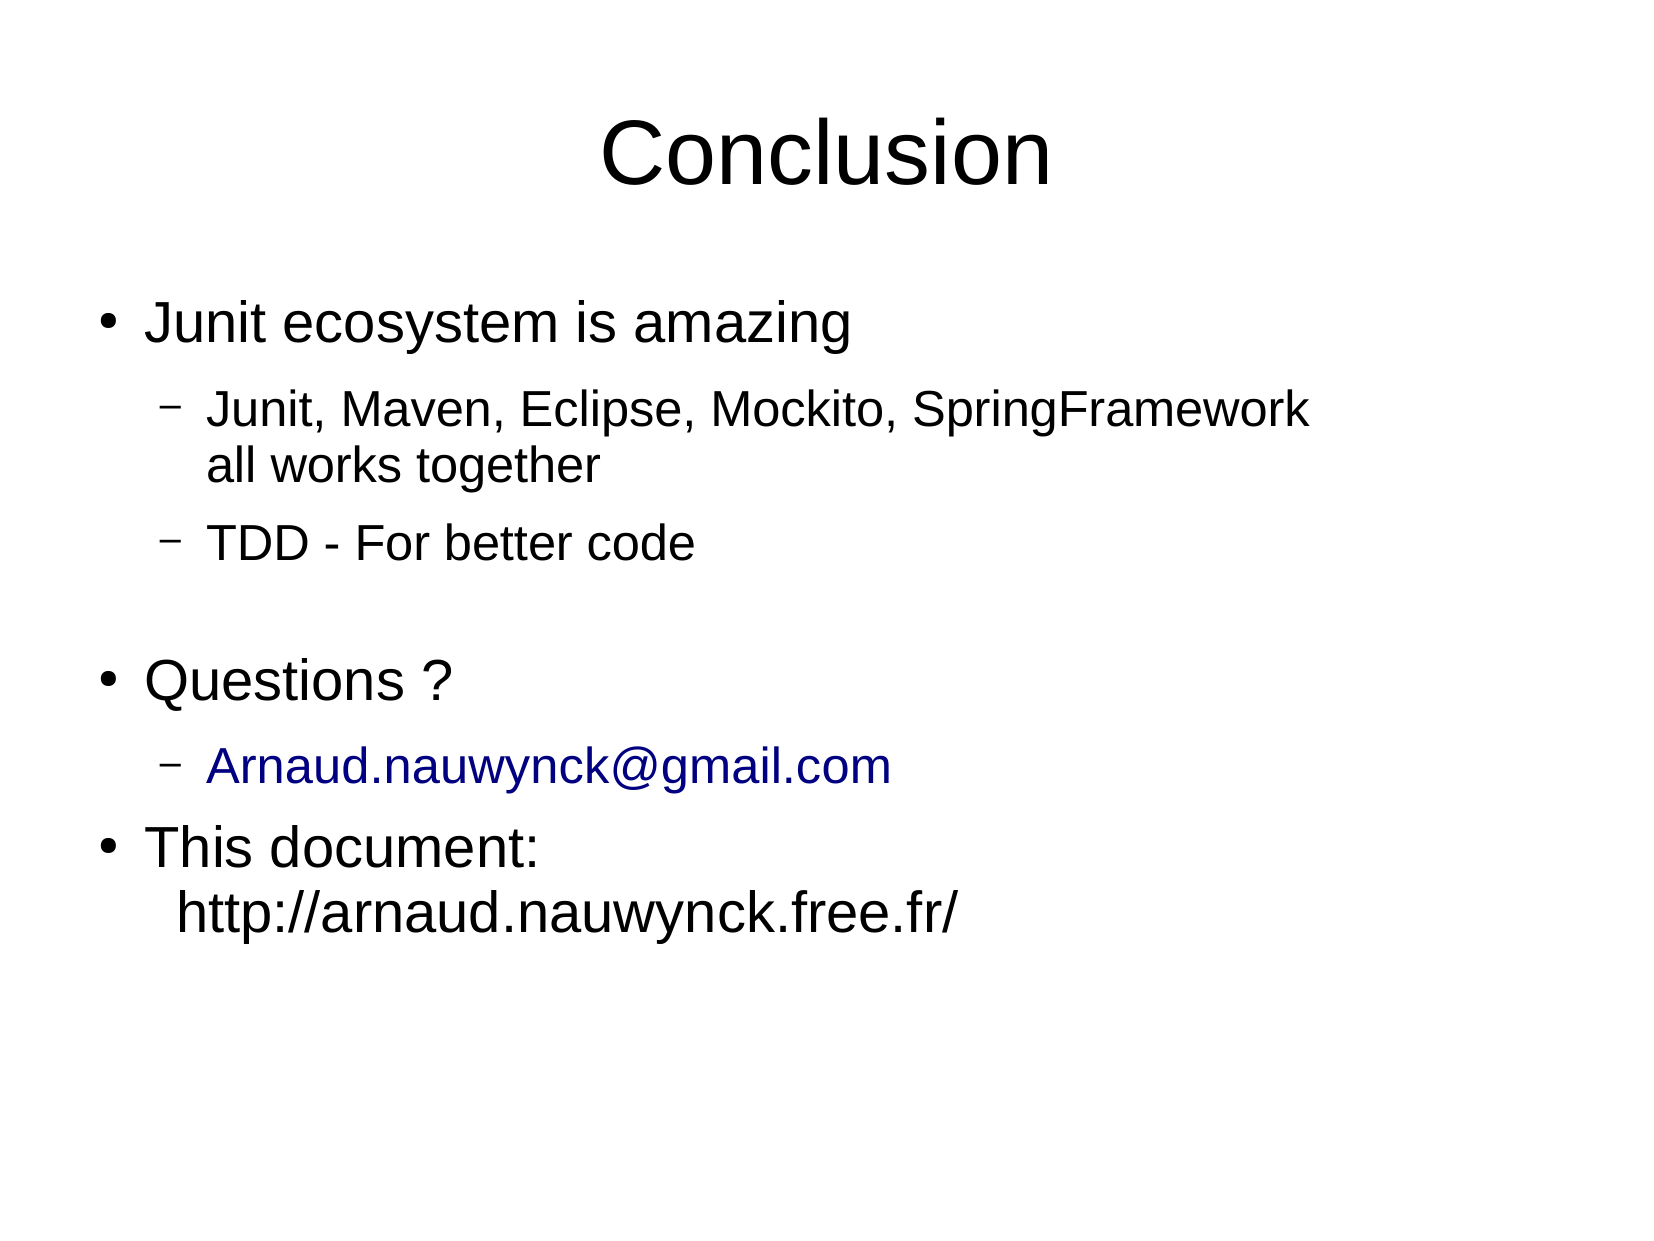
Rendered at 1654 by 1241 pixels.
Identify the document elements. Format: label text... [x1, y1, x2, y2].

title Conclusion [82, 49, 1571, 257]
list Junit ecosystem is amazing Junit, Maven, Eclipse, Mockito, SpringFramework all works together TDD - For better code Questions ? Arnaud.nauwynck@gmail.com This document: http://arnaud.nauwynck.free.fr/ [82, 290, 1571, 1010]
